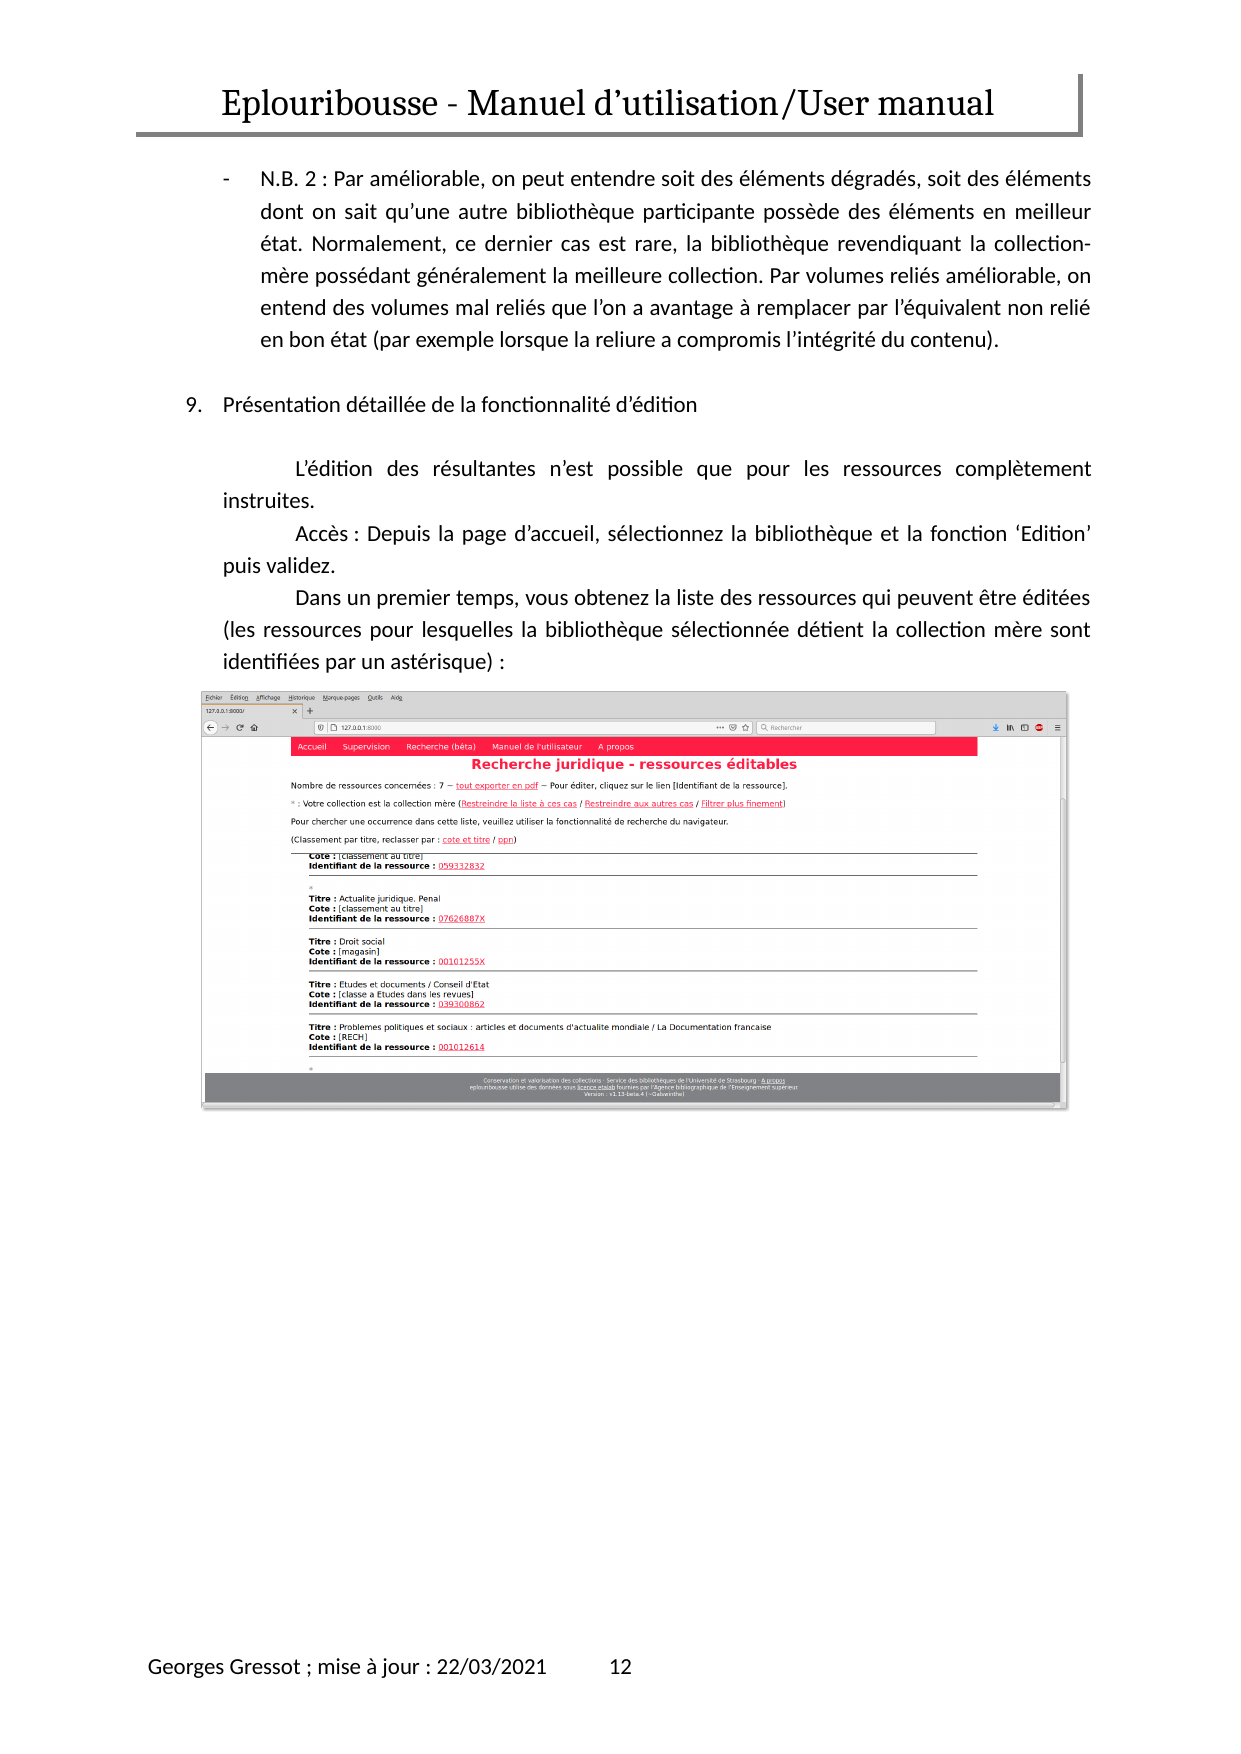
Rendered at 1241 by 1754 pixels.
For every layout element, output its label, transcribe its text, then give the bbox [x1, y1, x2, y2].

list N.B. 2 : Par améliorable, on peut entendre soit des éléments dégradés, soit des éléments dont on sait qu’une autre bibliothèque participante possède des éléments en meilleur état. Normalement, ce dernier cas est rare, la bibliothèque revendiquant la collection-mère possédant généralement la meilleure collection. Par volumes reliés améliorable, on entend des volumes mal reliés que l’on a avantage à remplacer par l’équivalent non relié en bon état (par exemple lorsque la reliure a compromis l’intégrité du contenu). [223, 164, 1093, 353]
list Présentation détaillée de la fonctionnalité d’édition [185, 390, 1093, 418]
list Dans un premier temps, vous obtenez la liste des ressources qui peuvent être éditées (les ressources pour lesquelles la bibliothèque sélectionnée détient la collection mère sont identifiées par un astérisque) : [223, 583, 1093, 675]
list Accès : Depuis la page d’accueil, sélectionnez la bibliothèque et la fonction ‘Edition’ puis validez. [223, 519, 1093, 579]
list L’édition des résultantes n’est possible que pour les ressources complètement instruites. [223, 454, 1093, 514]
picture [199, 689, 1070, 1112]
